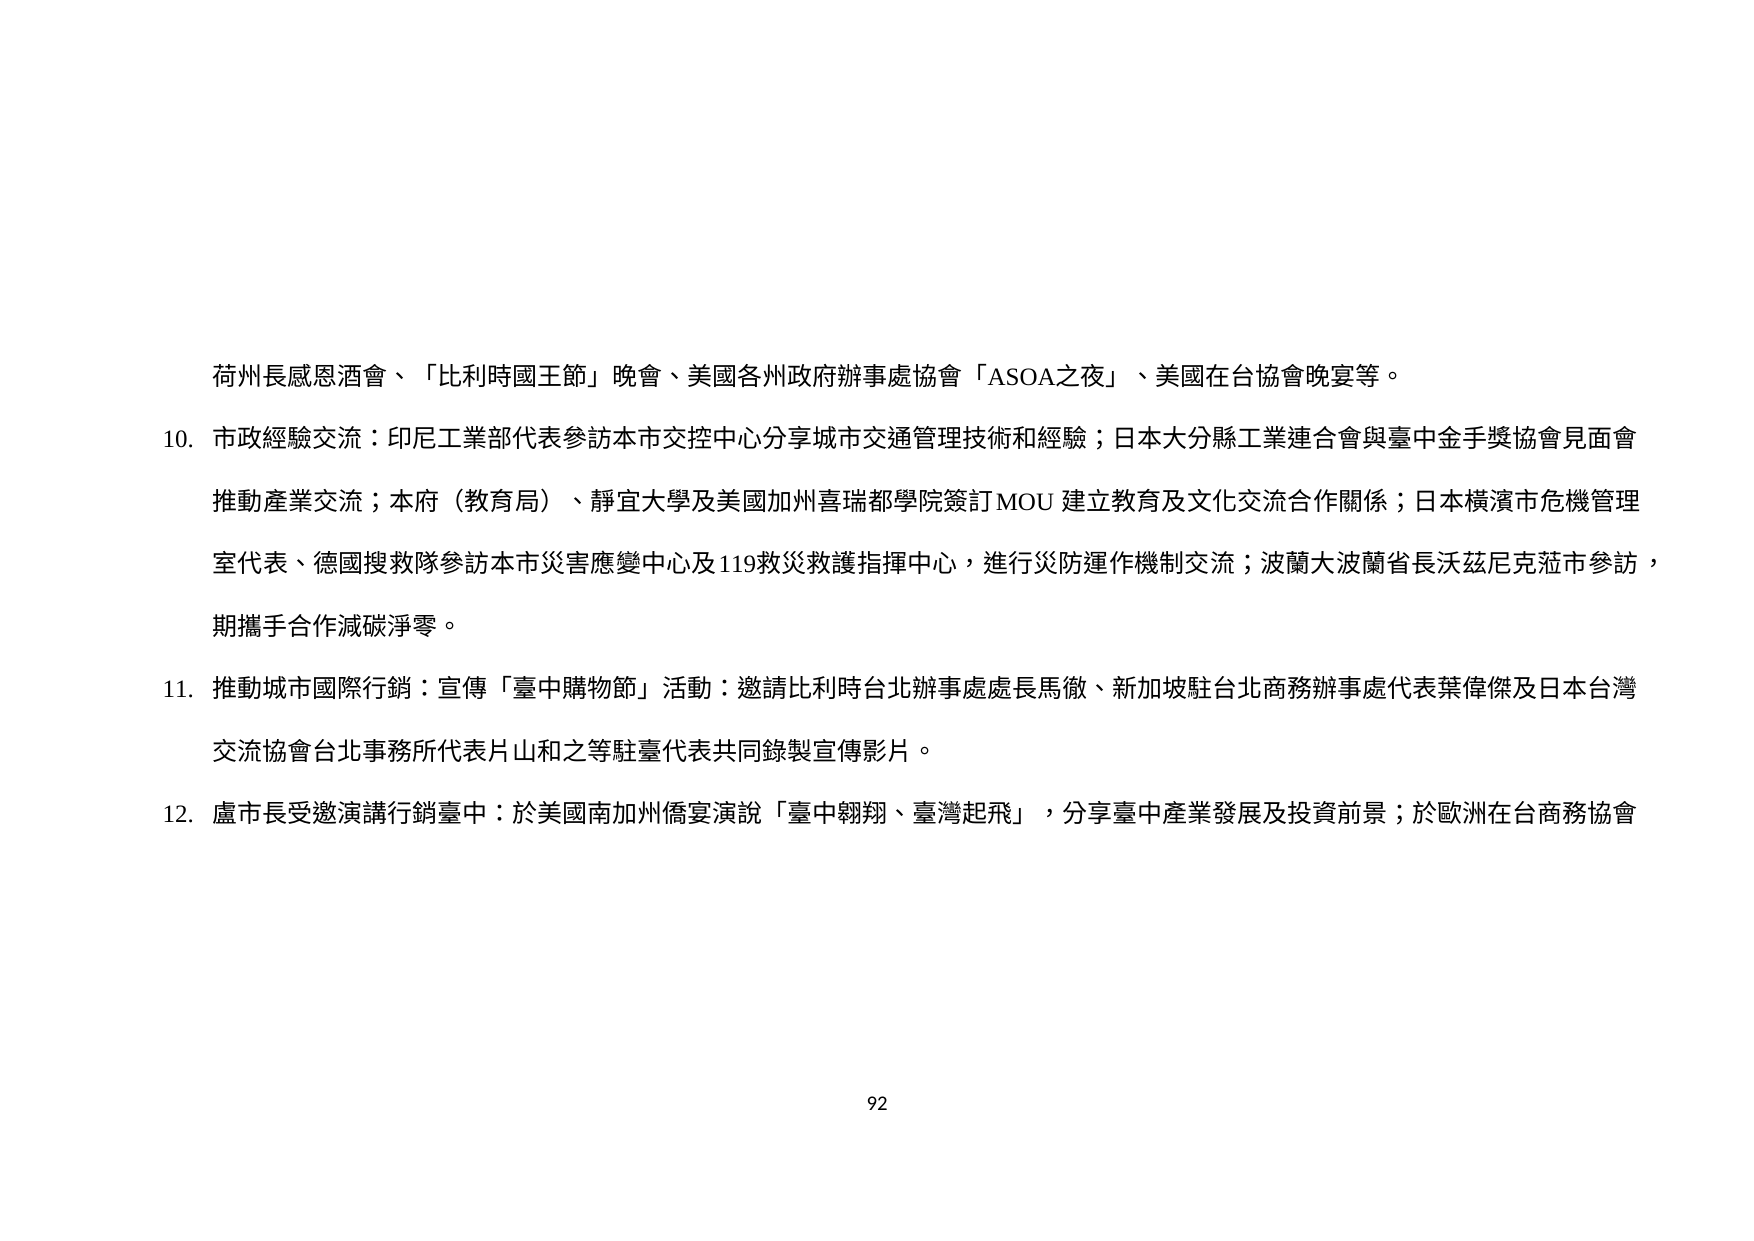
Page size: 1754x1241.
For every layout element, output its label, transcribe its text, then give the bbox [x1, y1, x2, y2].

list 推動城市國際行銷：宣傳「臺中購物節」活動：邀請比利時台北辦事處處長馬徹、新加坡駐台北商務辦事處代表葉偉傑及日本台灣交流協會台北事務所代表片山和之等駐臺代表共同錄製宣傳影片。 [162, 645, 1641, 770]
list 盧市長受邀演講行銷臺中：於美國南加州僑宴演說「臺中翱翔、臺灣起飛」，分享臺中產業發展及投資前景；於歐洲在台商務協會 [162, 770, 1641, 833]
list 市政經驗交流：印尼工業部代表參訪本市交控中心分享城市交通管理技術和經驗；日本大分縣工業連合會與臺中金手獎協會見面會推動產業交流；本府（教育局）、靜宜大學及美國加州喜瑞都學院簽訂MOU 建立教育及文化交流合作關係；日本橫濱市危機管理室代表、德國搜救隊參訪本市災害應變中心及119救災救護指揮中心，進行災防運作機制交流；波蘭大波蘭省長沃茲尼克蒞市參訪，期攜手合作減碳淨零。 [162, 395, 1641, 645]
list 荷州長感恩酒會、「比利時國王節」晚會、美國各州政府辦事處協會「ASOA之夜」、美國在台協會晚宴等。 [162, 333, 1641, 395]
